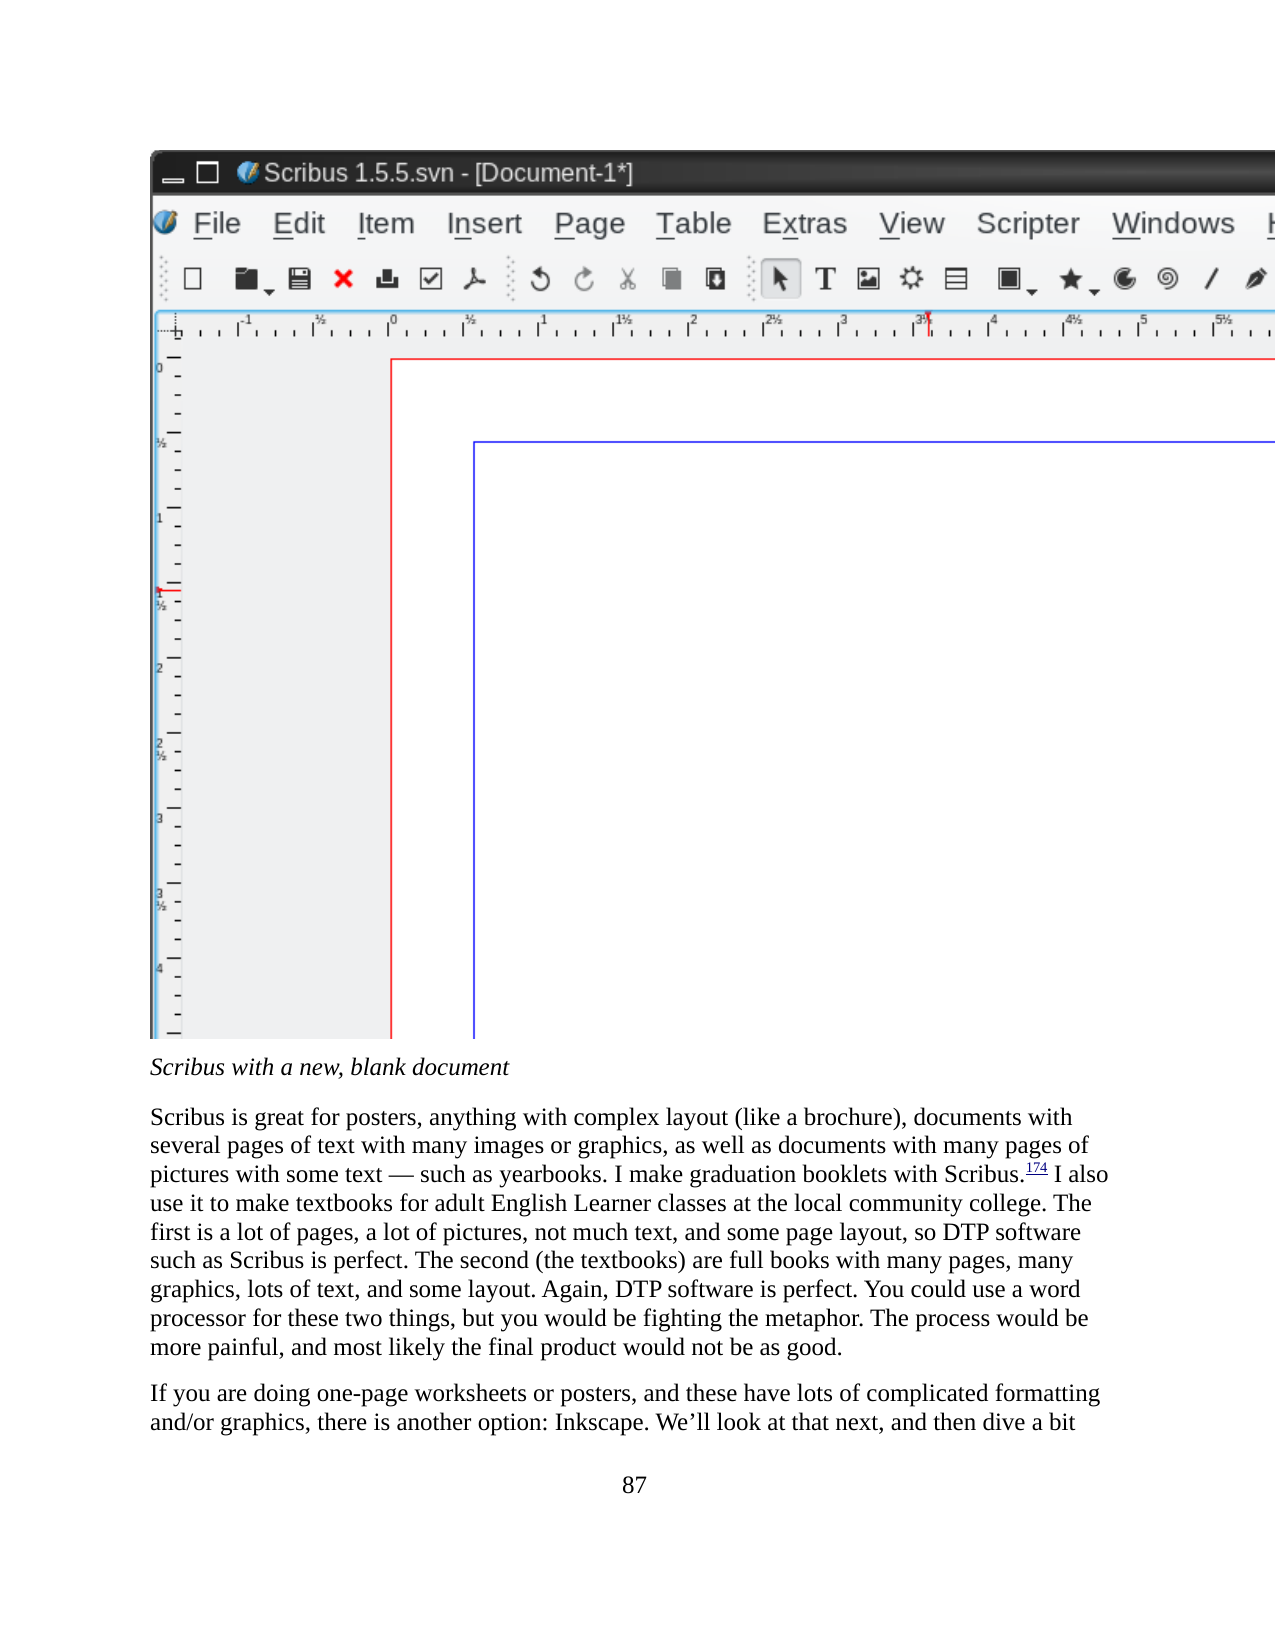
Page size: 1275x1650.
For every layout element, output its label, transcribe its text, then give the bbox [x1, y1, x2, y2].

text Scribus is great for posters, anything with complex layout (like a brochure), documents with several pages of text with many images or graphics, as well as documents with many pages of pictures with some text — such as yearbooks. I make graduation booklets with Scribus.174 I also use it to make textbooks for adult English Learner classes at the local community college. The first is a lot of pages, a lot of pictures, not much text, and some page layout, so DTP software such as Scribus is perfect. The second (the textbooks) are full books with many pages, many graphics, lots of text, and some layout. Again, DTP software is perfect. You could use a word processor for these two things, but you would be fighting the metaphor. The process would be more painful, and most likely the final product would not be as good. [150, 1102, 1125, 1361]
picture [150, 150, 1275, 1039]
text If you are doing one-page worksheets or posters, and these have lots of complicated formatting and/or graphics, there is another option: Inkscape. We’ll look at that next, and then dive a bit [150, 1378, 1125, 1436]
text Scribus with a new, blank document [150, 1052, 1125, 1080]
